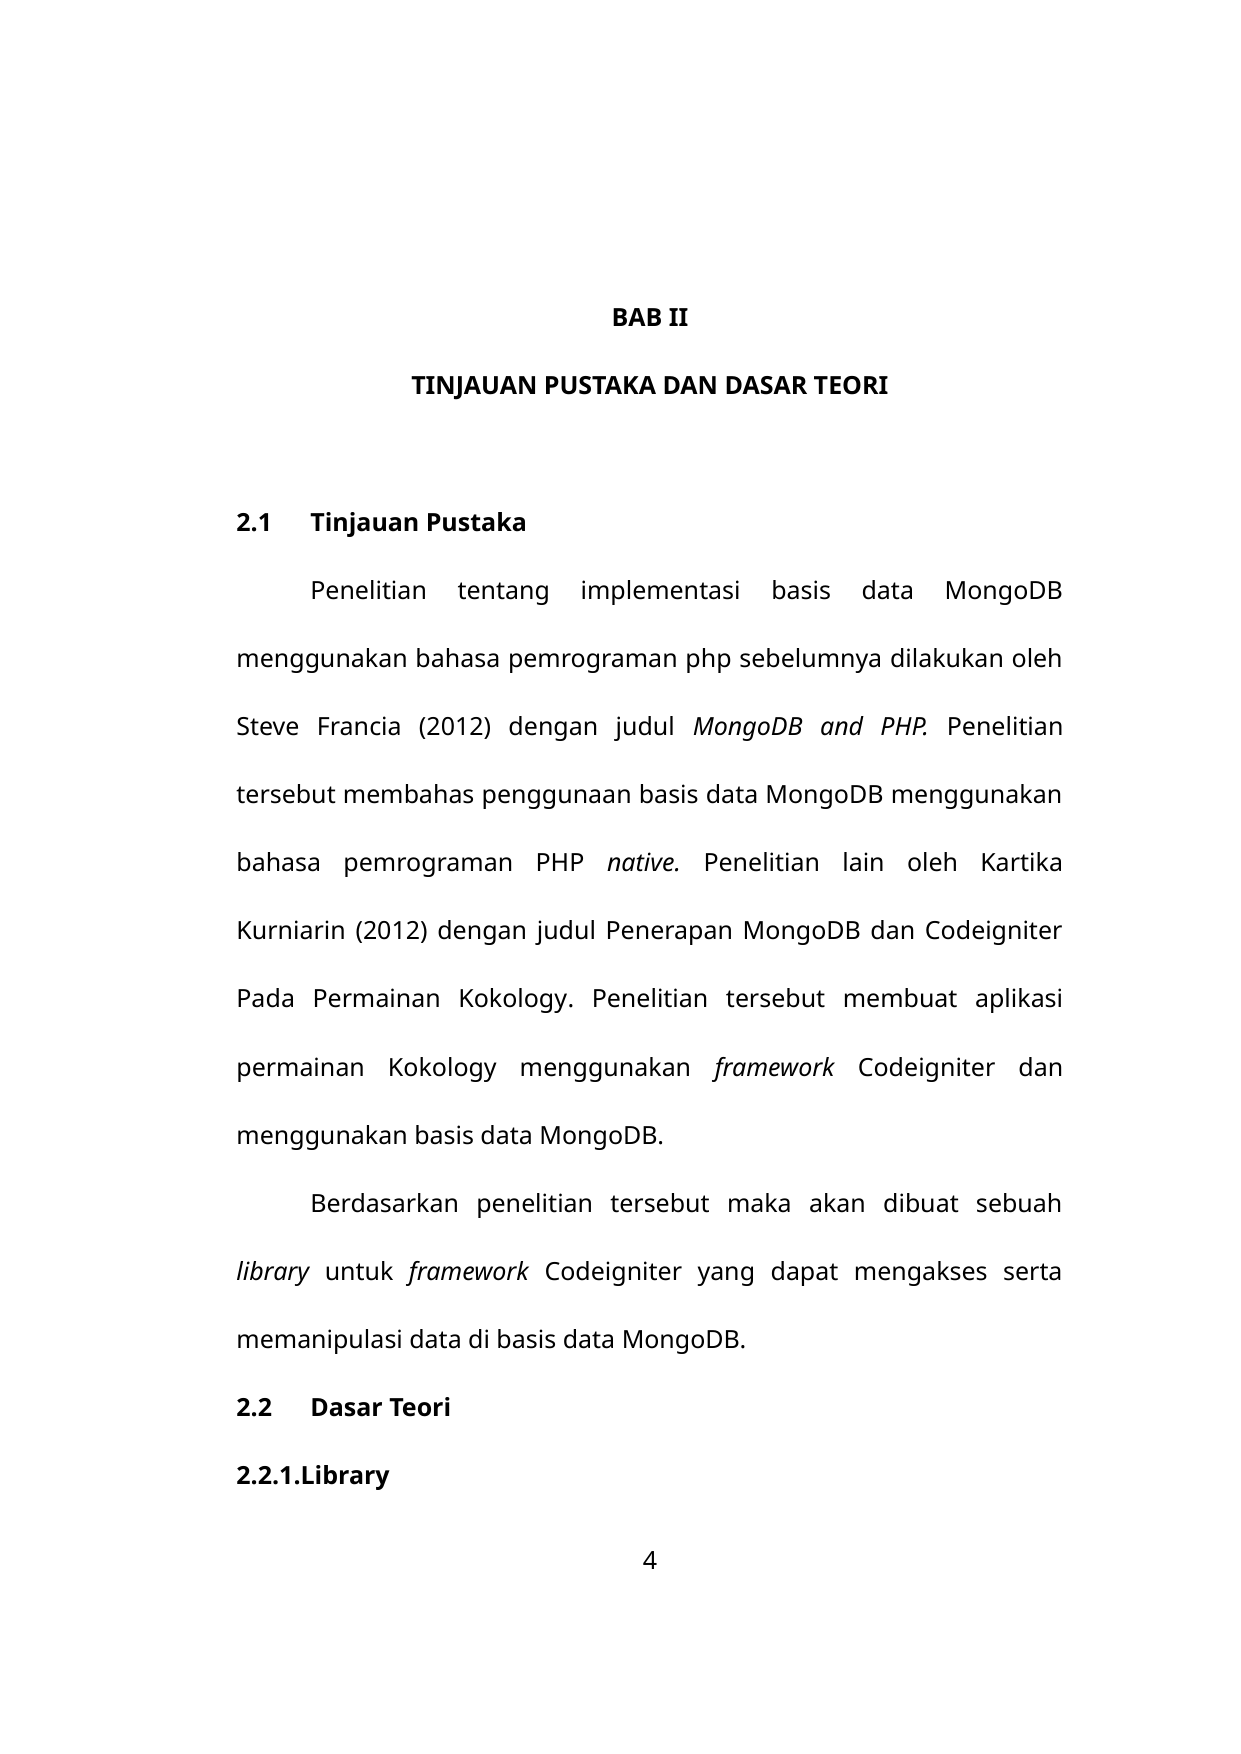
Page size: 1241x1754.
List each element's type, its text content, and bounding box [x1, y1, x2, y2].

text TINJAUAN PUSTAKA DAN DASAR TEORI [236, 368, 1063, 402]
text Penelitian tentang implementasi basis data MongoDB menggunakan bahasa pemrograman php sebelumnya dilakukan oleh Steve Francia (2012) dengan judul MongoDB and PHP. Penelitian tersebut membahas penggunaan basis data MongoDB menggunakan bahasa pemrograman PHP native. Penelitian lain oleh Kartika Kurniarin (2012) dengan judul Penerapan MongoDB dan Codeigniter Pada Permainan Kokology. Penelitian tersebut membuat aplikasi permainan Kokology menggunakan framework Codeigniter dan menggunakan basis data MongoDB. [236, 572, 1063, 1151]
text 2.2.1.Library [236, 1458, 1063, 1492]
text BAB II [236, 300, 1063, 334]
text Berdasarkan penelitian tersebut maka akan dibuat sebuah library untuk framework Codeigniter yang dapat mengakses serta memanipulasi data di basis data MongoDB. [236, 1185, 1063, 1356]
text 2.1 Tinjauan Pustaka [236, 504, 1063, 538]
text 2.2 Dasar Teori [236, 1390, 1063, 1424]
